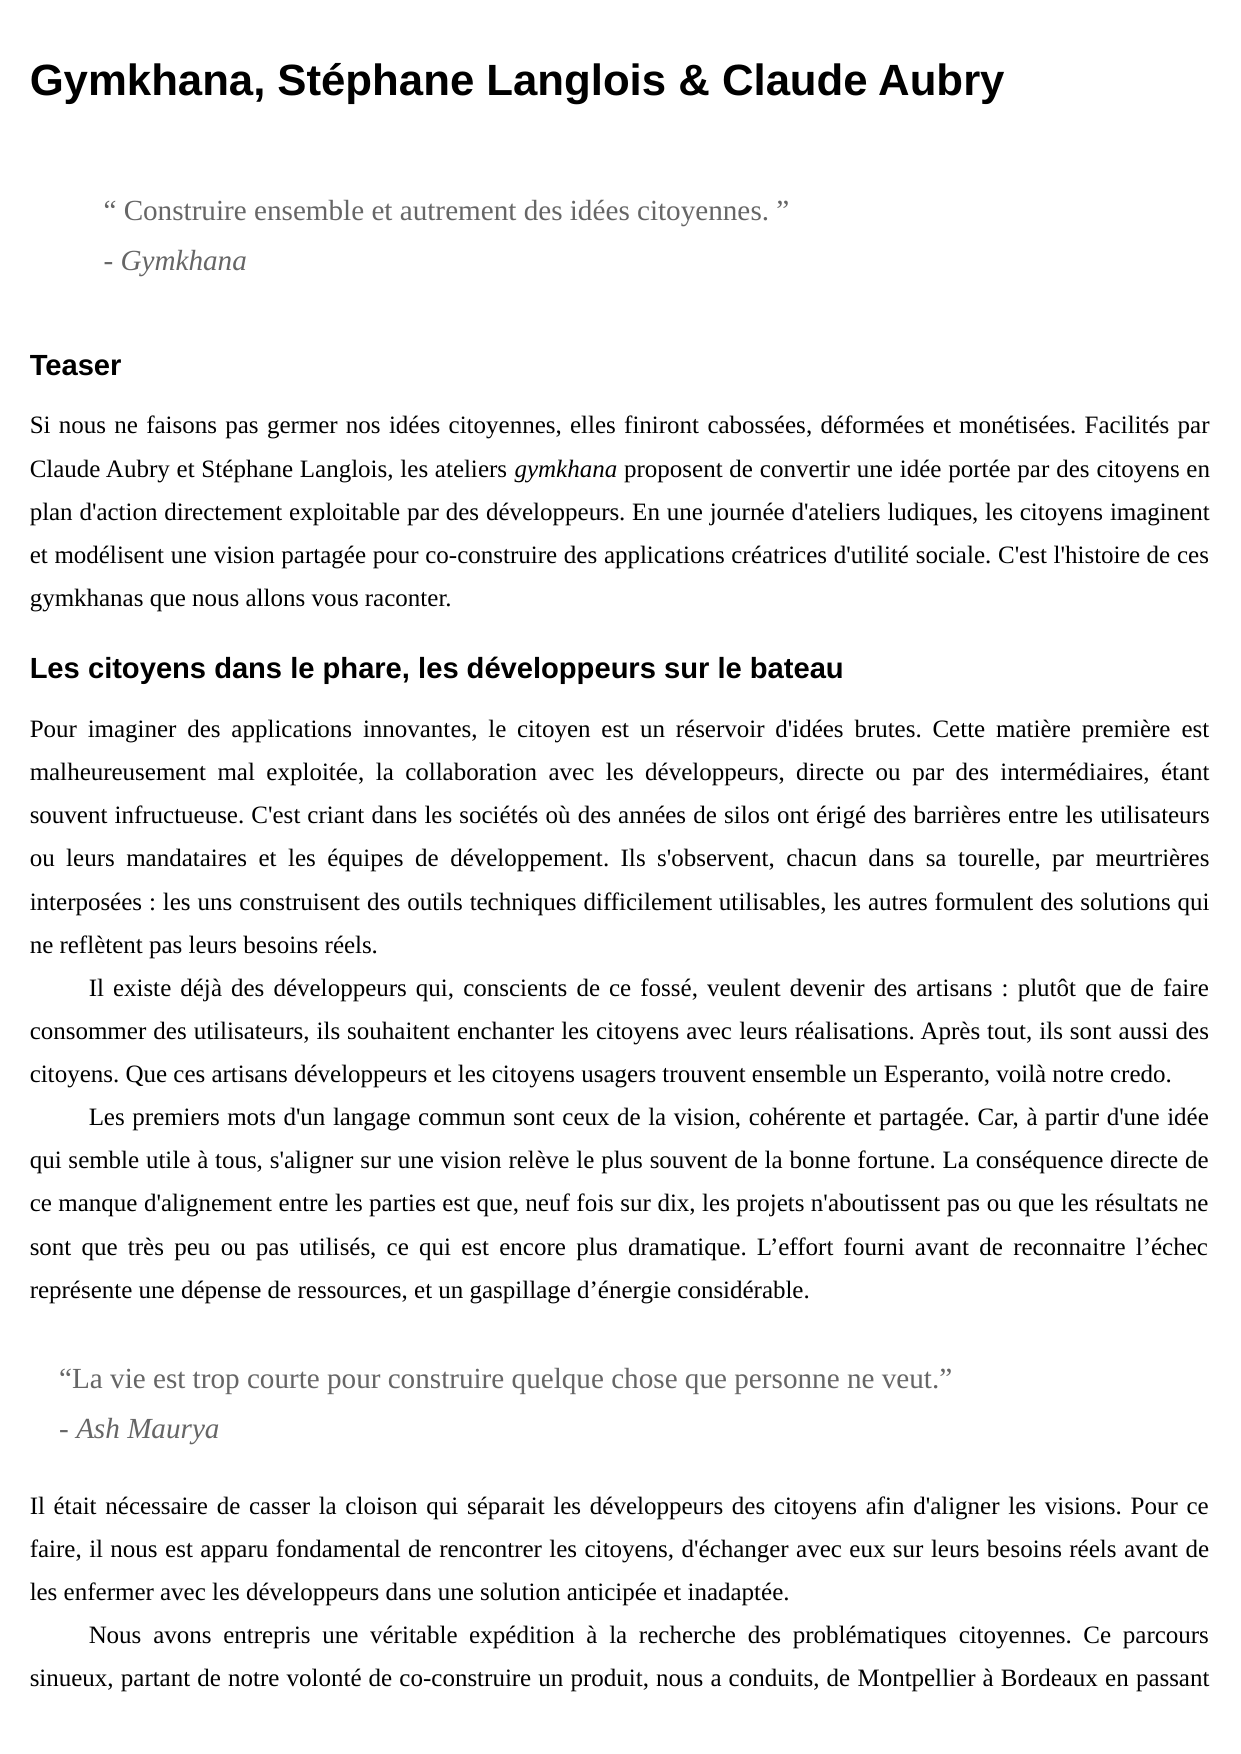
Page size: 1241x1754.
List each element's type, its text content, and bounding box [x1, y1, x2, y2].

text Il était nécessaire de casser la cloison qui séparait les développeurs des citoyens afin d'aligner les visions. Pour ce faire, il nous est apparu fondamental de rencontrer les citoyens, d'échanger avec eux sur leurs besoins réels avant de les enfermer avec les développeurs dans une solution anticipée et inadaptée. [29, 1491, 1211, 1606]
text “ Construire ensemble et autrement des idées citoyennes. ” - Gymkhana [29, 142, 1181, 277]
text Pour imaginer des applications innovantes, le citoyen est un réservoir d'idées brutes. Cette matière première est malheureusement mal exploitée, la collaboration avec les développeurs, directe ou par des intermédiaires, étant souvent infructueuse. C'est criant dans les sociétés où des années de silos ont érigé des barrières entre les utilisateurs ou leurs mandataires et les équipes de développement. Ils s'observent, chacun dans sa tourelle, par meurtrières interposées : les uns construisent des outils techniques difficilement utilisables, les autres formulent des solutions qui ne reflètent pas leurs besoins réels. [29, 714, 1211, 958]
subtitle Gymkhana, Stéphane Langlois & Claude Aubry [29, 54, 1211, 105]
subtitle Les citoyens dans le phare, les développeurs sur le bateau [29, 651, 1211, 685]
text Si nous ne faisons pas germer nos idées citoyennes, elles finiront cabossées, déformées et monétisées. Facilités par Claude Aubry et Stéphane Langlois, les ateliers gymkhana proposent de convertir une idée portée par des citoyens en plan d'action directement exploitable par des développeurs. En une journée d'ateliers ludiques, les citoyens imaginent et modélisent une vision partagée pour co-construire des applications créatrices d'utilité sociale. C'est l'histoire de ces gymkhanas que nous allons vous raconter. [29, 411, 1211, 612]
text Les premiers mots d'un langage commun sont ceux de la vision, cohérente et partagée. Car, à partir d'une idée qui semble utile à tous, s'aligner sur une vision relève le plus souvent de la bonne fortune. La conséquence directe de ce manque d'alignement entre les parties est que, neuf fois sur dix, les projets n'aboutissent pas ou que les résultats ne sont que très peu ou pas utilisés, ce qui est encore plus dramatique. L’effort fourni avant de reconnaitre l’échec représente une dépense de ressources, et un gaspillage d’énergie considérable. [29, 1102, 1211, 1303]
text “La vie est trop courte pour construire quelque chose que personne ne veut.” - Ash Maurya [59, 1361, 1181, 1445]
text Nous avons entrepris une véritable expédition à la recherche des problématiques citoyennes. Ce parcours sinueux, partant de notre volonté de co-construire un produit, nous a conduits, de Montpellier à Bordeaux en passant [29, 1620, 1211, 1692]
subtitle Teaser [29, 348, 1211, 381]
text Il existe déjà des développeurs qui, conscients de ce fossé, veulent devenir des artisans : plutôt que de faire consommer des utilisateurs, ils souhaitent enchanter les citoyens avec leurs réalisations. Après tout, ils sont aussi des citoyens. Que ces artisans développeurs et les citoyens usagers trouvent ensemble un Esperanto, voilà notre credo. [29, 973, 1211, 1088]
